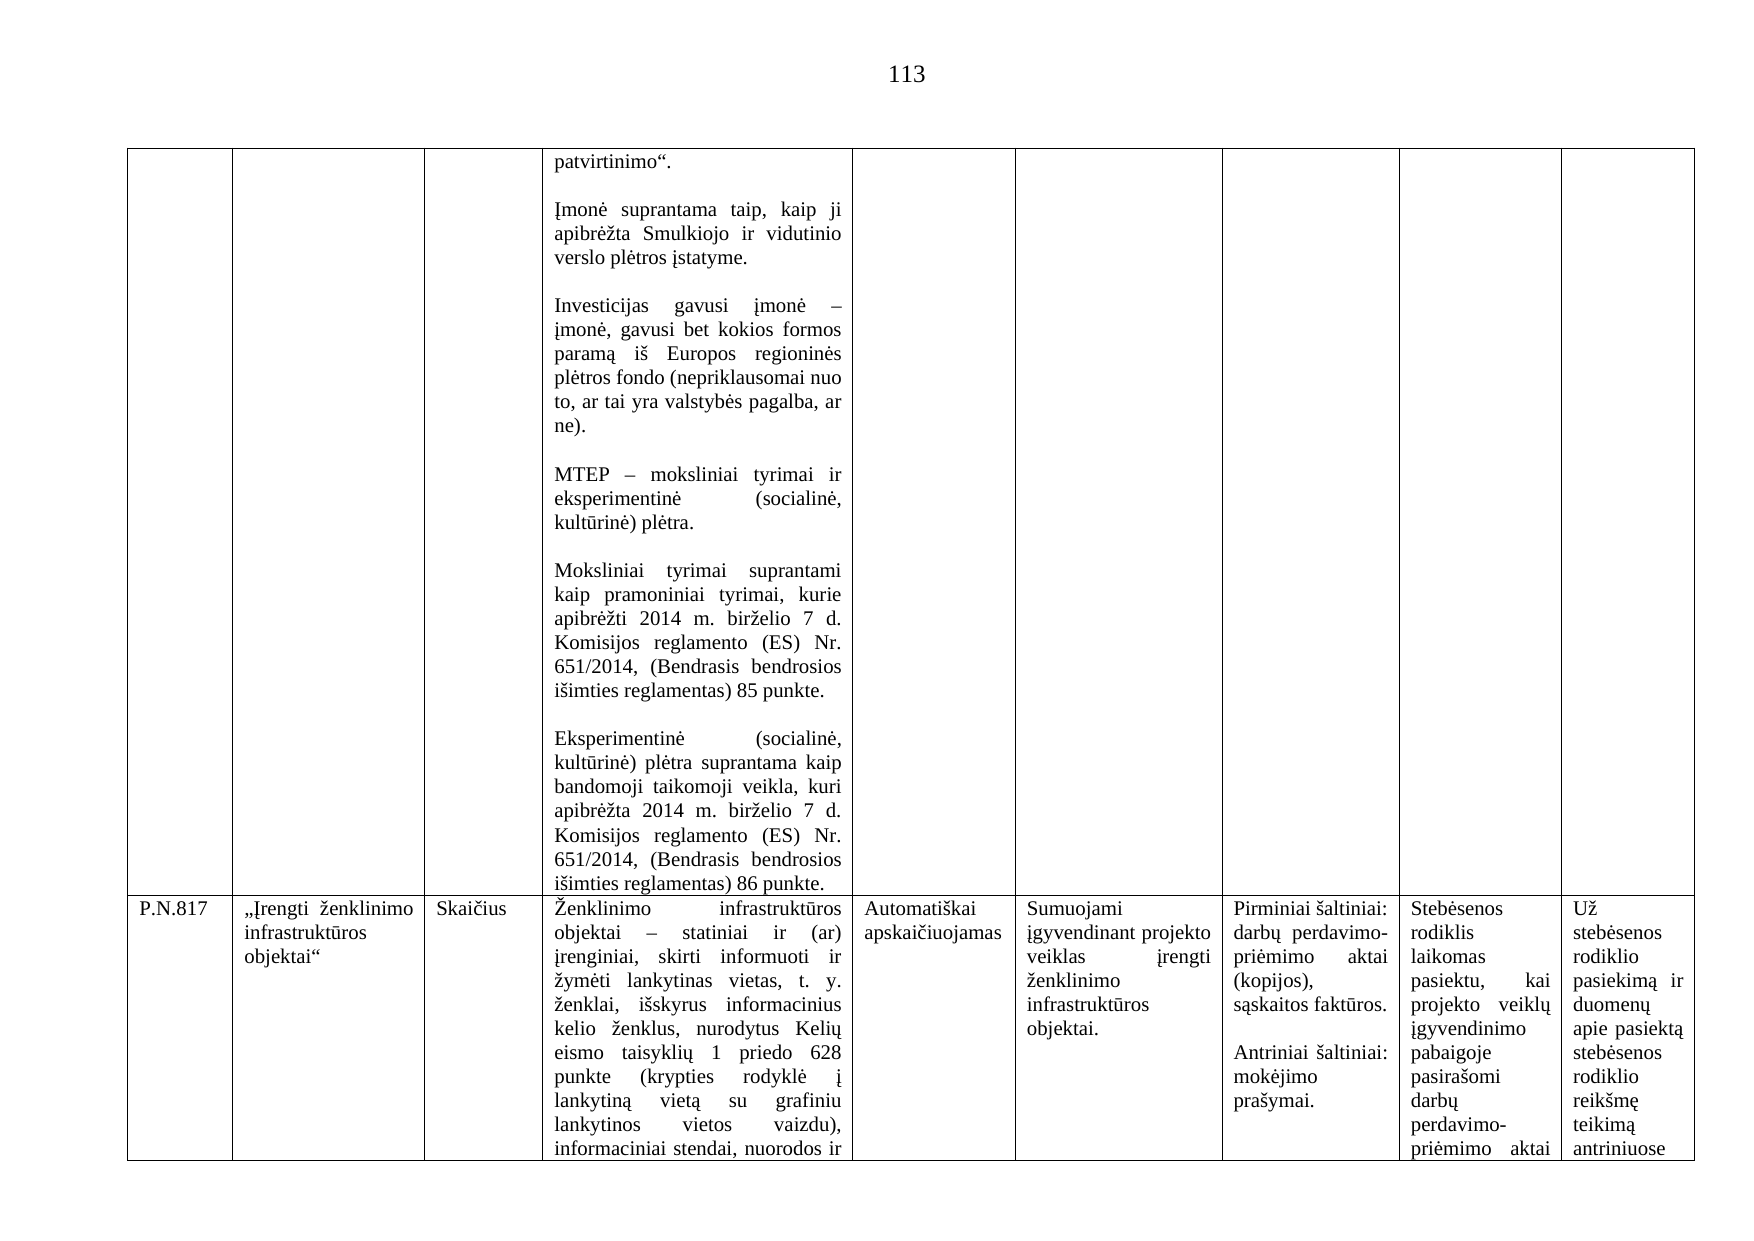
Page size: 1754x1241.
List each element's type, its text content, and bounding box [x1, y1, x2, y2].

table_cell patvirtinimo“. Įmonė suprantama taip, kaip ji apibrėžta Smulkiojo ir vidutinio verslo plėtros įstatyme. Investicijas gavusi įmonė – įmonė, gavusi bet kokios formos paramą iš Europos regioninės plėtros fondo (nepriklausomai nuo to, ar tai yra valstybės pagalba, ar ne). MTEP – moksliniai tyrimai ir eksperimentinė (socialinė, kultūrinė) plėtra. Moksliniai tyrimai suprantami kaip pramoniniai tyrimai, kurie apibrėžti 2014 m. birželio 7 d. Komisijos reglamento (ES) Nr. 651/2014, (Bendrasis bendrosios išimties reglamentas) 85 punkte. Eksperimentinė (socialinė, kultūrinė) plėtra suprantama kaip bandomoji taikomoji veikla, kuri apibrėžta 2014 m. birželio 7 d. Komisijos reglamento (ES) Nr. 651/2014, (Bendrasis bendrosios išimties reglamentas) 86 punkte. [543, 149, 852, 895]
table_cell Ženklinimo infrastruktūros objektai – statiniai ir (ar) įrenginiai, skirti informuoti ir žymėti lankytinas vietas, t. y. ženklai, išskyrus informacinius kelio ženklus, nurodytus Kelių eismo taisyklių 1 priedo 628 punkte (krypties rodyklė į lankytiną vietą su grafiniu lankytinos vietos vaizdu), informaciniai stendai, nuorodos ir [543, 896, 852, 1160]
table_cell Už stebėsenos rodiklio pasiekimą ir duomenų apie pasiektą stebėsenos rodiklio reikšmę teikimą antriniuose [1562, 896, 1694, 1160]
table_cell [128, 149, 232, 895]
table_cell [853, 149, 1015, 895]
table_cell Skaičius [425, 896, 542, 1160]
table_cell [1562, 149, 1694, 895]
table_cell P.N.817 [128, 896, 232, 1160]
table_cell Automatiškai apskaičiuojamas [853, 896, 1015, 1160]
table_cell „Įrengti ženklinimo infrastruktūros objektai“ [233, 896, 424, 1160]
table_cell Sumuojami įgyvendinant projekto veiklas įrengti ženklinimo infrastruktūros objektai. [1016, 896, 1222, 1160]
table_cell [1400, 149, 1561, 895]
table_cell [1223, 149, 1399, 895]
table_cell [1016, 149, 1222, 895]
table_cell [233, 149, 424, 895]
table_cell Pirminiai šaltiniai: darbų perdavimo-priėmimo aktai (kopijos), sąskaitos faktūros. Antriniai šaltiniai: mokėjimo prašymai. [1223, 896, 1399, 1160]
table_cell [425, 149, 542, 895]
table_cell Stebėsenos rodiklis laikomas pasiektu, kai projekto veiklų įgyvendinimo pabaigoje pasirašomi darbų perdavimo-priėmimo aktai [1400, 896, 1561, 1160]
